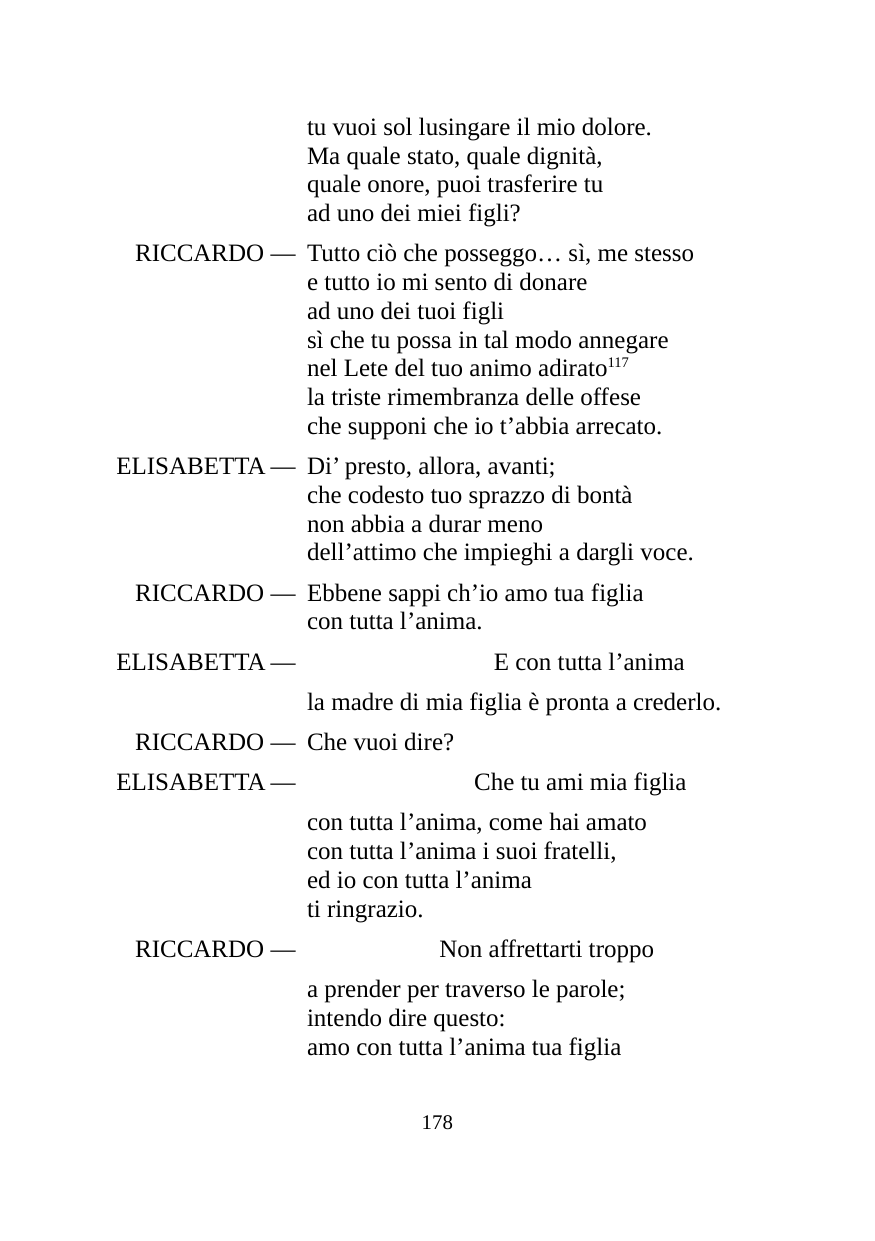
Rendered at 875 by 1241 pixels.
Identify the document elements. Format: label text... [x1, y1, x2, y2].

table_cell [301, 641, 488, 681]
table_cell Tutto ciò che posseggo… sì, me stesso e tutto io mi sento di donare ad uno dei tuoi figli sì che tu possa in tal modo annegare nel Lete del tuo animo adirato la triste rimembranza delle offese che supponi che io t’abbia arrecato. [301, 233, 768, 445]
table_cell ELISABETTA — [106, 641, 301, 721]
table_cell [301, 928, 433, 968]
table_cell Ebbene sappi ch’io amo tua figlia con tutta l’anima. [301, 572, 768, 641]
table_cell RICCARDO — [106, 721, 301, 761]
table_cell RICCARDO — [106, 233, 301, 445]
table_cell ELISABETTA — [106, 761, 301, 928]
table_cell [106, 106, 301, 233]
table_cell [301, 761, 468, 802]
table_cell con tutta l’anima, come hai amato con tutta l’anima i suoi fratelli, ed io con tutta l’anima ti ringrazio. [301, 802, 768, 928]
table_cell a prender per traverso le parole; intendo dire questo: amo con tutta l’anima tua figlia [301, 968, 768, 1066]
table_cell ELISABETTA — [106, 445, 301, 572]
table_cell Non affrettarti troppo [434, 928, 768, 968]
table_cell Di’ presto, allora, avanti; che codesto tuo sprazzo di bontà non abbia a durar meno dell’attimo che impieghi a dargli voce. [301, 445, 768, 572]
table_cell Che vuoi dire? [301, 721, 768, 761]
table_cell RICCARDO — [106, 572, 301, 641]
table_cell E con tutta l’anima [488, 641, 768, 681]
table_cell RICCARDO — [106, 928, 301, 1066]
table_cell la madre di mia figlia è pronta a crederlo. [301, 681, 768, 721]
table_cell tu vuoi sol lusingare il mio dolore. Ma quale stato, quale dignità, quale onore, puoi trasferire tu ad uno dei miei figli? [301, 106, 768, 233]
table_cell Che tu ami mia figlia [468, 761, 768, 802]
